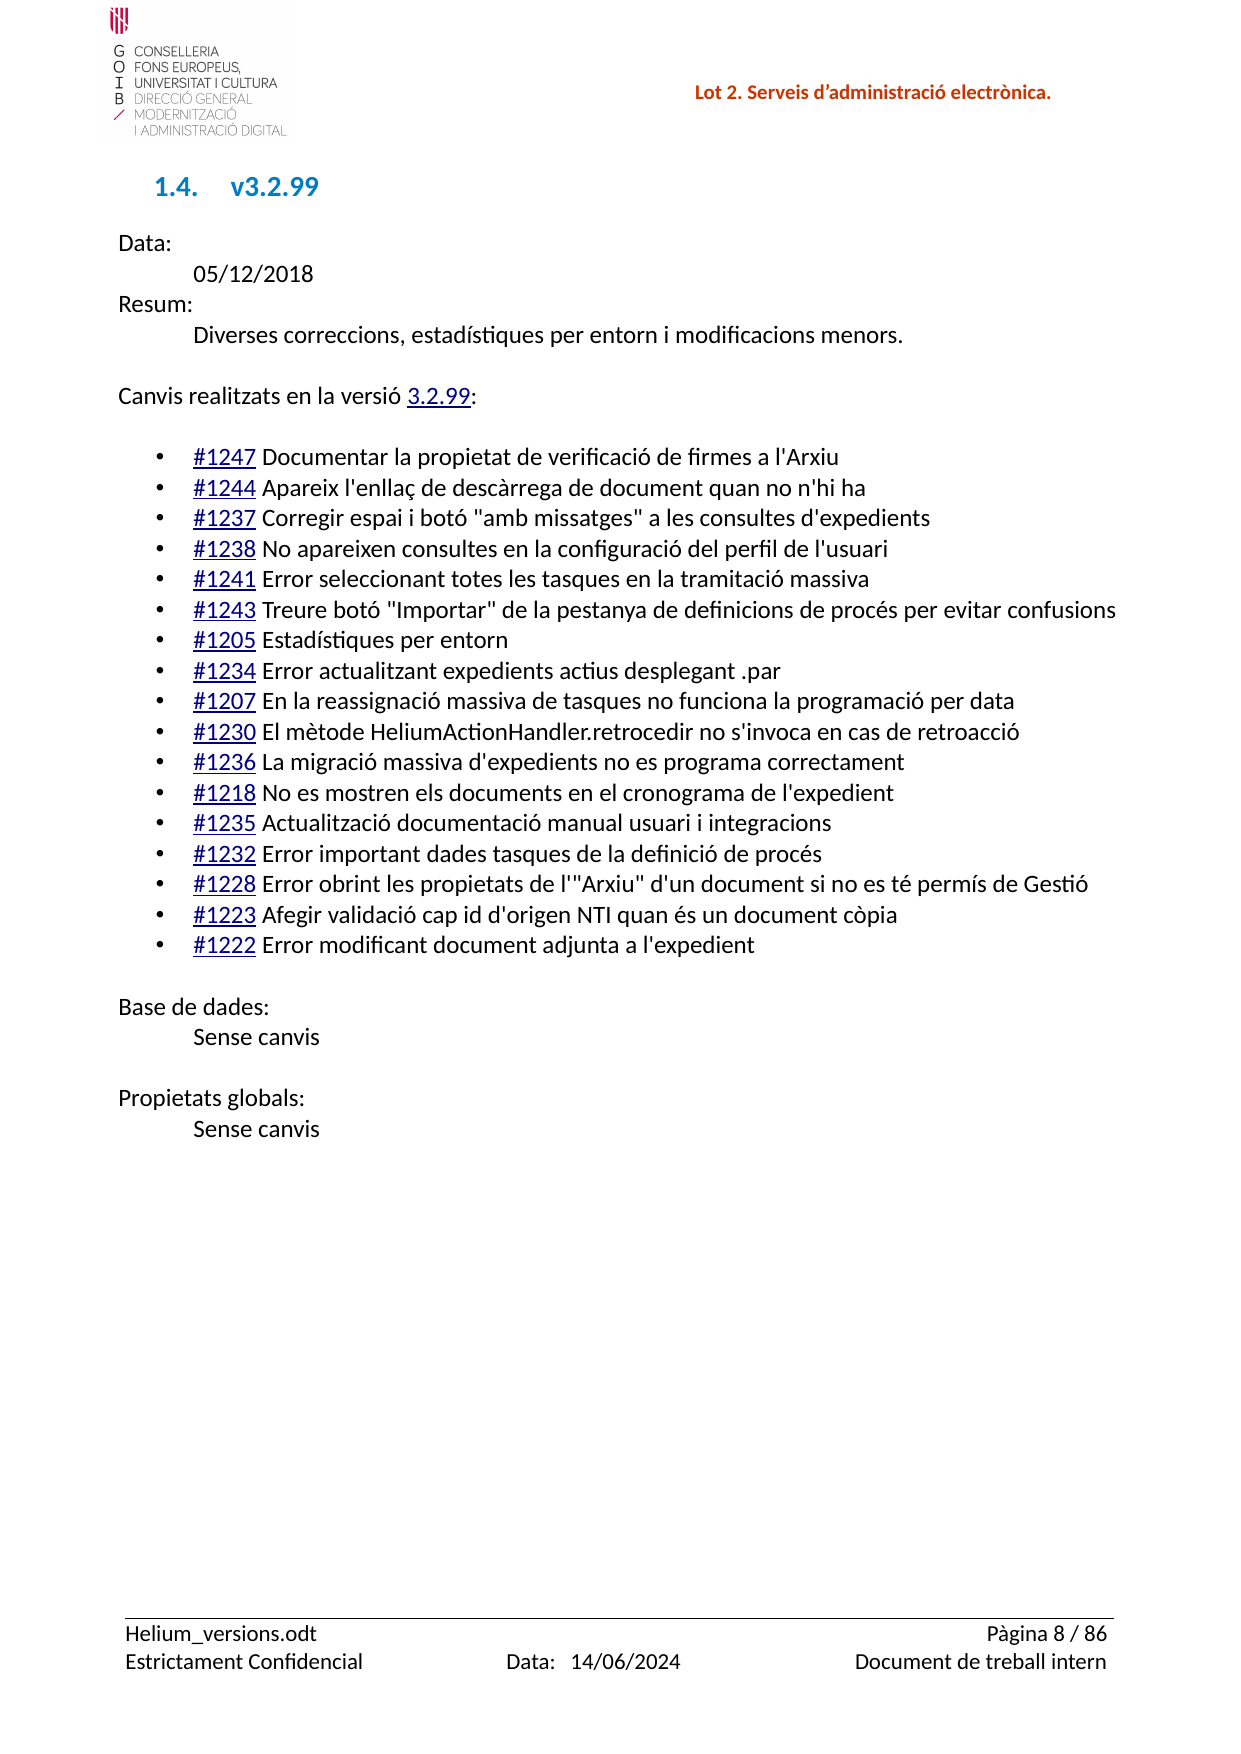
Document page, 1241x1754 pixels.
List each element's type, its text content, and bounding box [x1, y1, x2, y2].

list #1235 Actualització documentació manual usuari i integracions [156, 807, 1122, 838]
list #1205 Estadístiques per entorn [156, 624, 1122, 655]
text Diverses correccions, estadístiques per entorn i modificacions menors. [118, 319, 1122, 350]
text Sense canvis [118, 1113, 1122, 1143]
list #1237 Corregir espai i botó "amb missatges" a les consultes d'expedients [156, 502, 1122, 533]
list #1244 Apareix l'enllaç de descàrrega de document quan no n'hi ha [156, 472, 1122, 502]
text 05/12/2018 [118, 258, 1122, 289]
text Sense canvis [118, 1021, 1122, 1052]
subtitle v3.2.99 [153, 168, 1122, 204]
list #1243 Treure botó "Importar" de la pestanya de definicions de procés per evitar confusions [156, 594, 1122, 624]
text Base de dades: [118, 991, 1122, 1021]
list #1228 Error obrint les propietats de l'"Arxiu" d'un document si no es té permís de Gestió [156, 868, 1122, 899]
list #1236 La migració massiva d'expedients no es programa correctament [156, 746, 1122, 777]
list #1223 Afegir validació cap id d'origen NTI quan és un document còpia [156, 899, 1122, 929]
list #1207 En la reassignació massiva de tasques no funciona la programació per data [156, 685, 1122, 716]
list #1241 Error seleccionant totes les tasques en la tramitació massiva [156, 563, 1122, 594]
list #1222 Error modificant document adjunta a l'expedient [156, 929, 1122, 960]
text Data: [118, 228, 1122, 258]
text Propietats globals: [118, 1082, 1122, 1113]
list #1230 El mètode HeliumActionHandler.retrocedir no s'invoca en cas de retroacció [156, 716, 1122, 746]
text Resum: [118, 289, 1122, 319]
list #1238 No apareixen consultes en la configuració del perfil de l'usuari [156, 533, 1122, 563]
list #1247 Documentar la propietat de verificació de firmes a l'Arxiu [156, 441, 1122, 472]
picture [100, 0, 297, 144]
list #1234 Error actualitzant expedients actius desplegant .par [156, 655, 1122, 685]
list #1232 Error important dades tasques de la definició de procés [156, 838, 1122, 868]
text Canvis realitzats en la versió 3.2.99: [118, 380, 1122, 411]
list #1218 No es mostren els documents en el cronograma de l'expedient [156, 777, 1122, 807]
